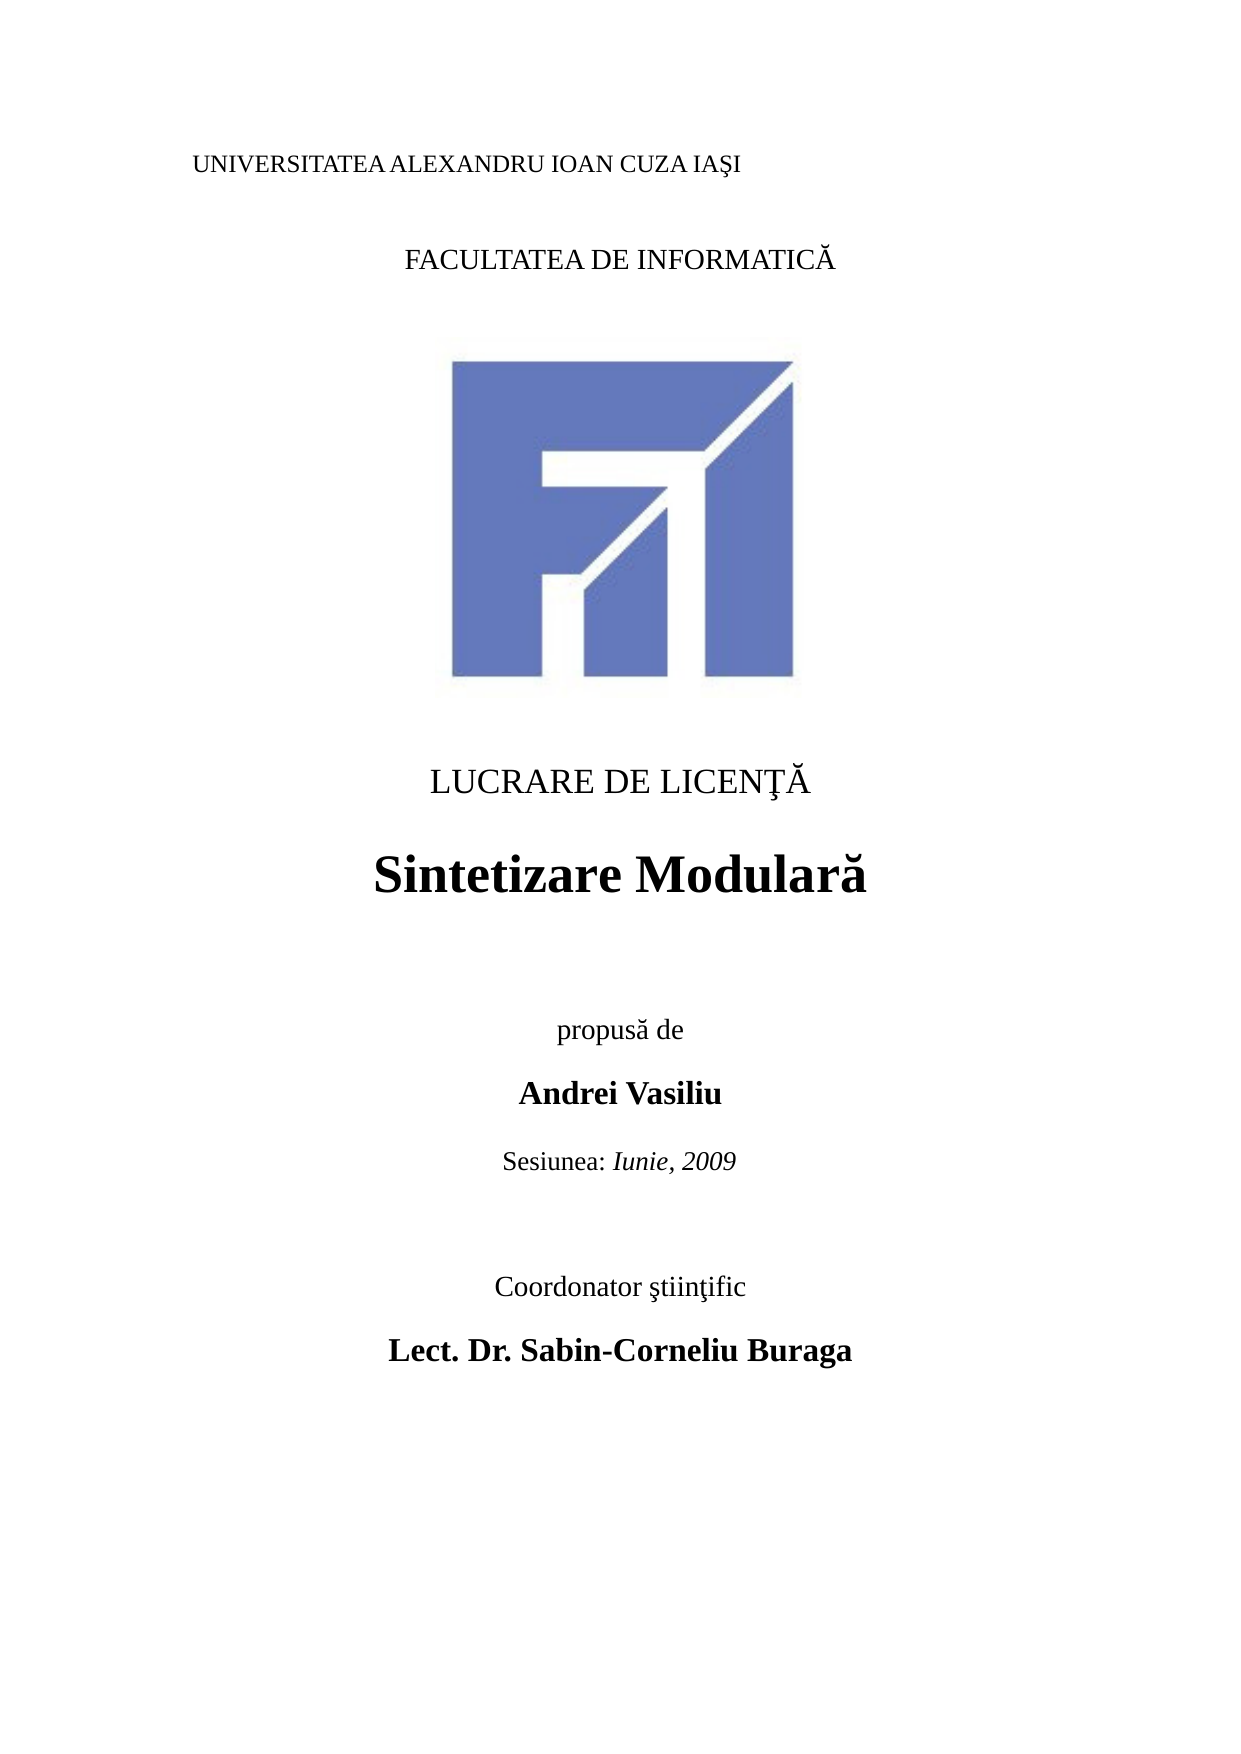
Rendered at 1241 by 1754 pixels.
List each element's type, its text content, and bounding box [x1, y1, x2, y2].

text Sesiunea: Iunie, 2009 [118, 1145, 1122, 1176]
text Andrei Vasiliu [118, 1073, 1122, 1111]
text FACULTATEA DE INFORMATICĂ [118, 242, 1122, 275]
text Lect. Dr. Sabin-Corneliu Buraga [118, 1331, 1122, 1369]
text LUCRARE DE LICENŢĂ [118, 760, 1122, 801]
text Coordonator ştiinţific [118, 1269, 1122, 1303]
text Sintetizare Modulară [118, 842, 1122, 904]
text propusă de [118, 1012, 1122, 1045]
picture [435, 337, 806, 698]
text UNIVERSITATEA ALEXANDRU IOAN CUZA IAŞI [118, 147, 1122, 179]
